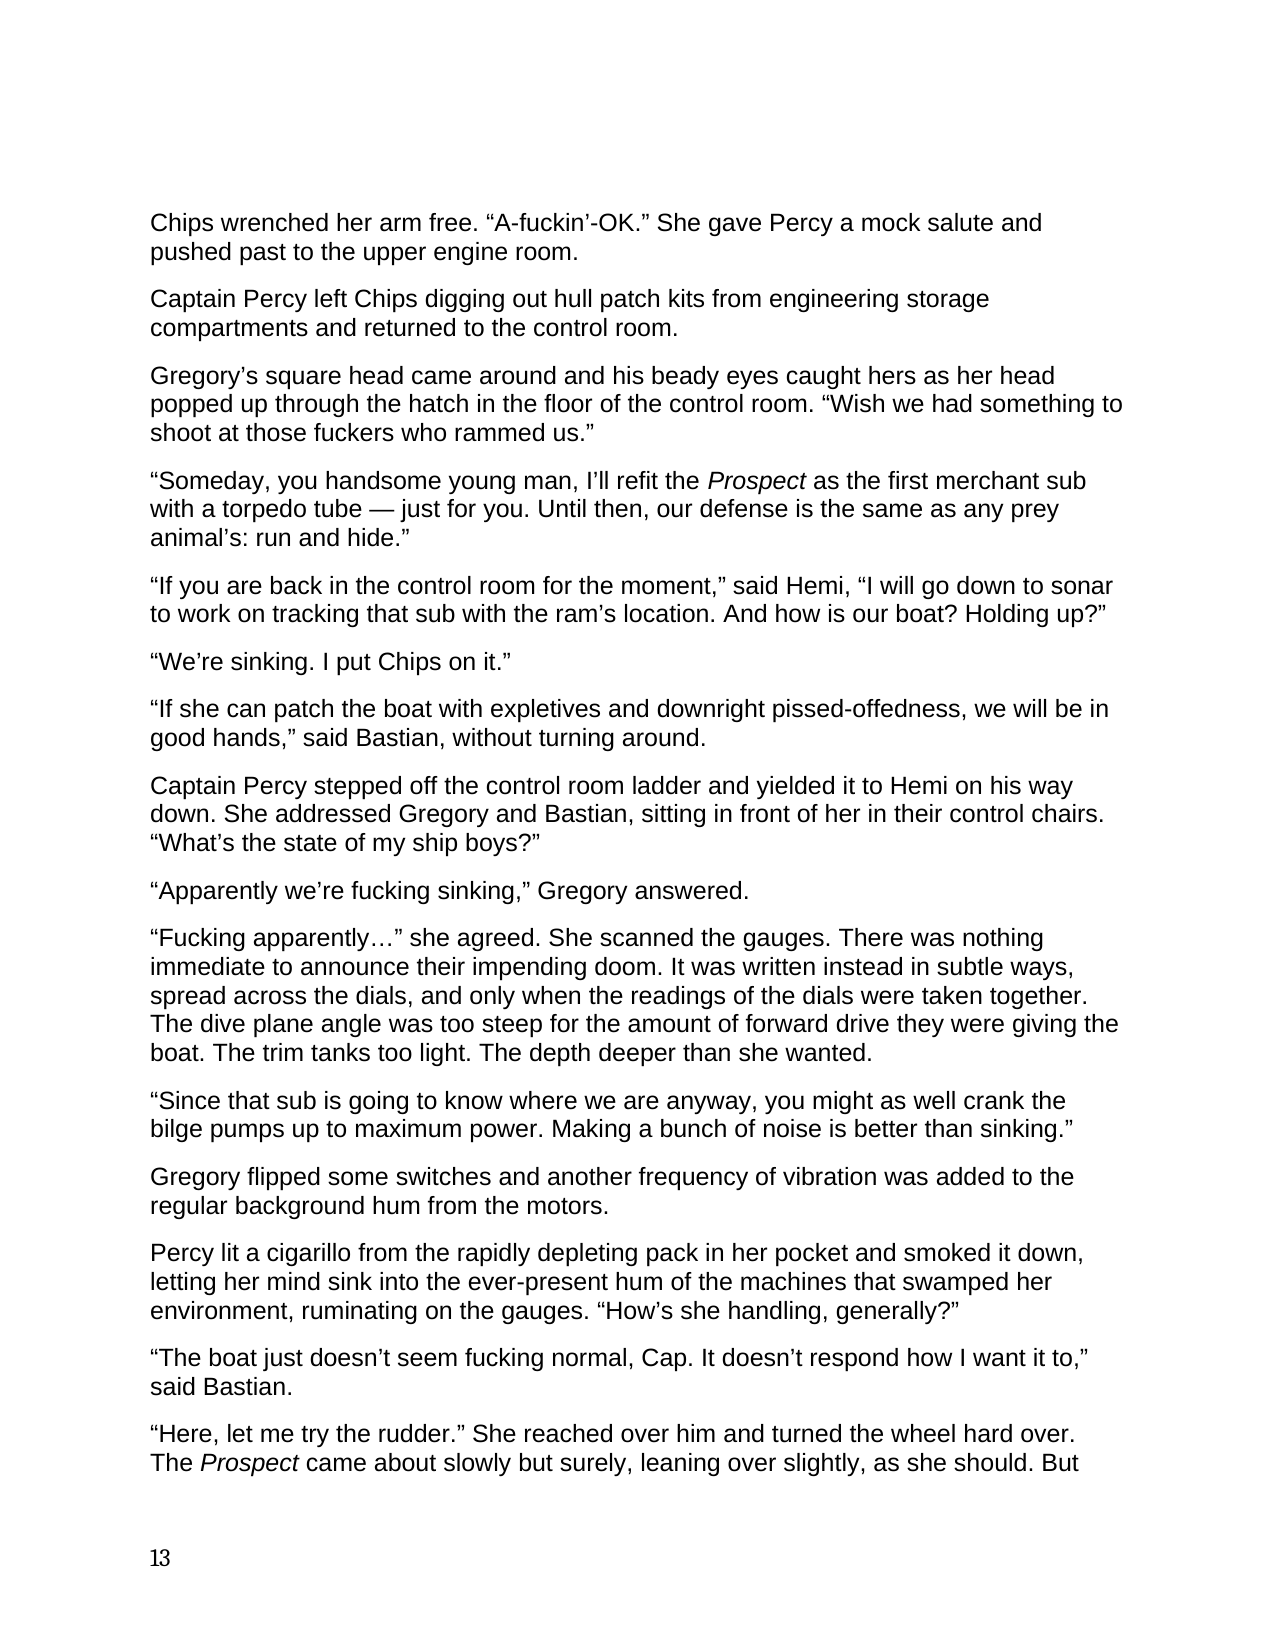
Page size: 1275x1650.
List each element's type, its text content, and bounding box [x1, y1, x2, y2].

text “Since that sub is going to know where we are anyway, you might as well crank the bilge pumps up to maximum power. Making a bunch of noise is better than sinking.” [150, 1086, 1125, 1143]
text Captain Percy stepped off the control room ladder and yielded it to Hemi on his way down. She addressed Gregory and Bastian, sitting in front of her in their control chairs. “What’s the state of my ship boys?” [150, 771, 1125, 857]
text Gregory flipped some switches and another frequency of vibration was added to the regular background hum from the motors. [150, 1162, 1125, 1219]
text “We’re sinking. I put Chips on it.” [150, 647, 1125, 676]
text “Someday, you handsome young man, I’ll refit the Prospect as the first merchant sub with a torpedo tube — just for you. Until then, our defense is the same as any prey animal’s: run and hide.” [150, 466, 1125, 552]
text “If you are back in the control room for the moment,” said Hemi, “I will go down to sonar to work on tracking that sub with the ram’s location. And how is our boat? Holding up?” [150, 571, 1125, 628]
text “If she can patch the boat with expletives and downright pissed-offedness, we will be in good hands,” said Bastian, without turning around. [150, 694, 1125, 752]
text “Apparently we’re fucking sinking,” Gregory answered. [150, 876, 1125, 904]
text “Here, let me try the rudder.” She reached over him and turned the wheel hard over. The Prospect came about slowly but surely, leaning over slightly, as she should. But [150, 1419, 1125, 1477]
text Gregory’s square head came around and his beady eyes caught hers as her head popped up through the hatch in the floor of the control room. “Wish we had something to shoot at those fuckers who rammed us.” [150, 361, 1125, 447]
text Percy lit a cigarillo from the rapidly depleting pack in her pocket and smoked it down, letting her mind sink into the ever-present hum of the machines that swamped her environment, ruminating on the gauges. “How’s she handling, generally?” [150, 1238, 1125, 1324]
text “The boat just doesn’t seem fucking normal, Cap. It doesn’t respond how I want it to,” said Bastian. [150, 1343, 1125, 1401]
text Chips wrenched her arm free. “A-fuckin’-OK.” She gave Percy a mock salute and pushed past to the upper engine room. [150, 208, 1125, 266]
text “Fucking apparently…” she agreed. She scanned the gauges. There was nothing immediate to announce their impending doom. It was written instead in subtle ways, spread across the dials, and only when the readings of the dials were taken together. The dive plane angle was too steep for the amount of forward drive they were giving the boat. The trim tanks too light. The depth deeper than she wanted. [150, 923, 1125, 1067]
text Captain Percy left Chips digging out hull patch kits from engineering storage compartments and returned to the control room. [150, 284, 1125, 342]
